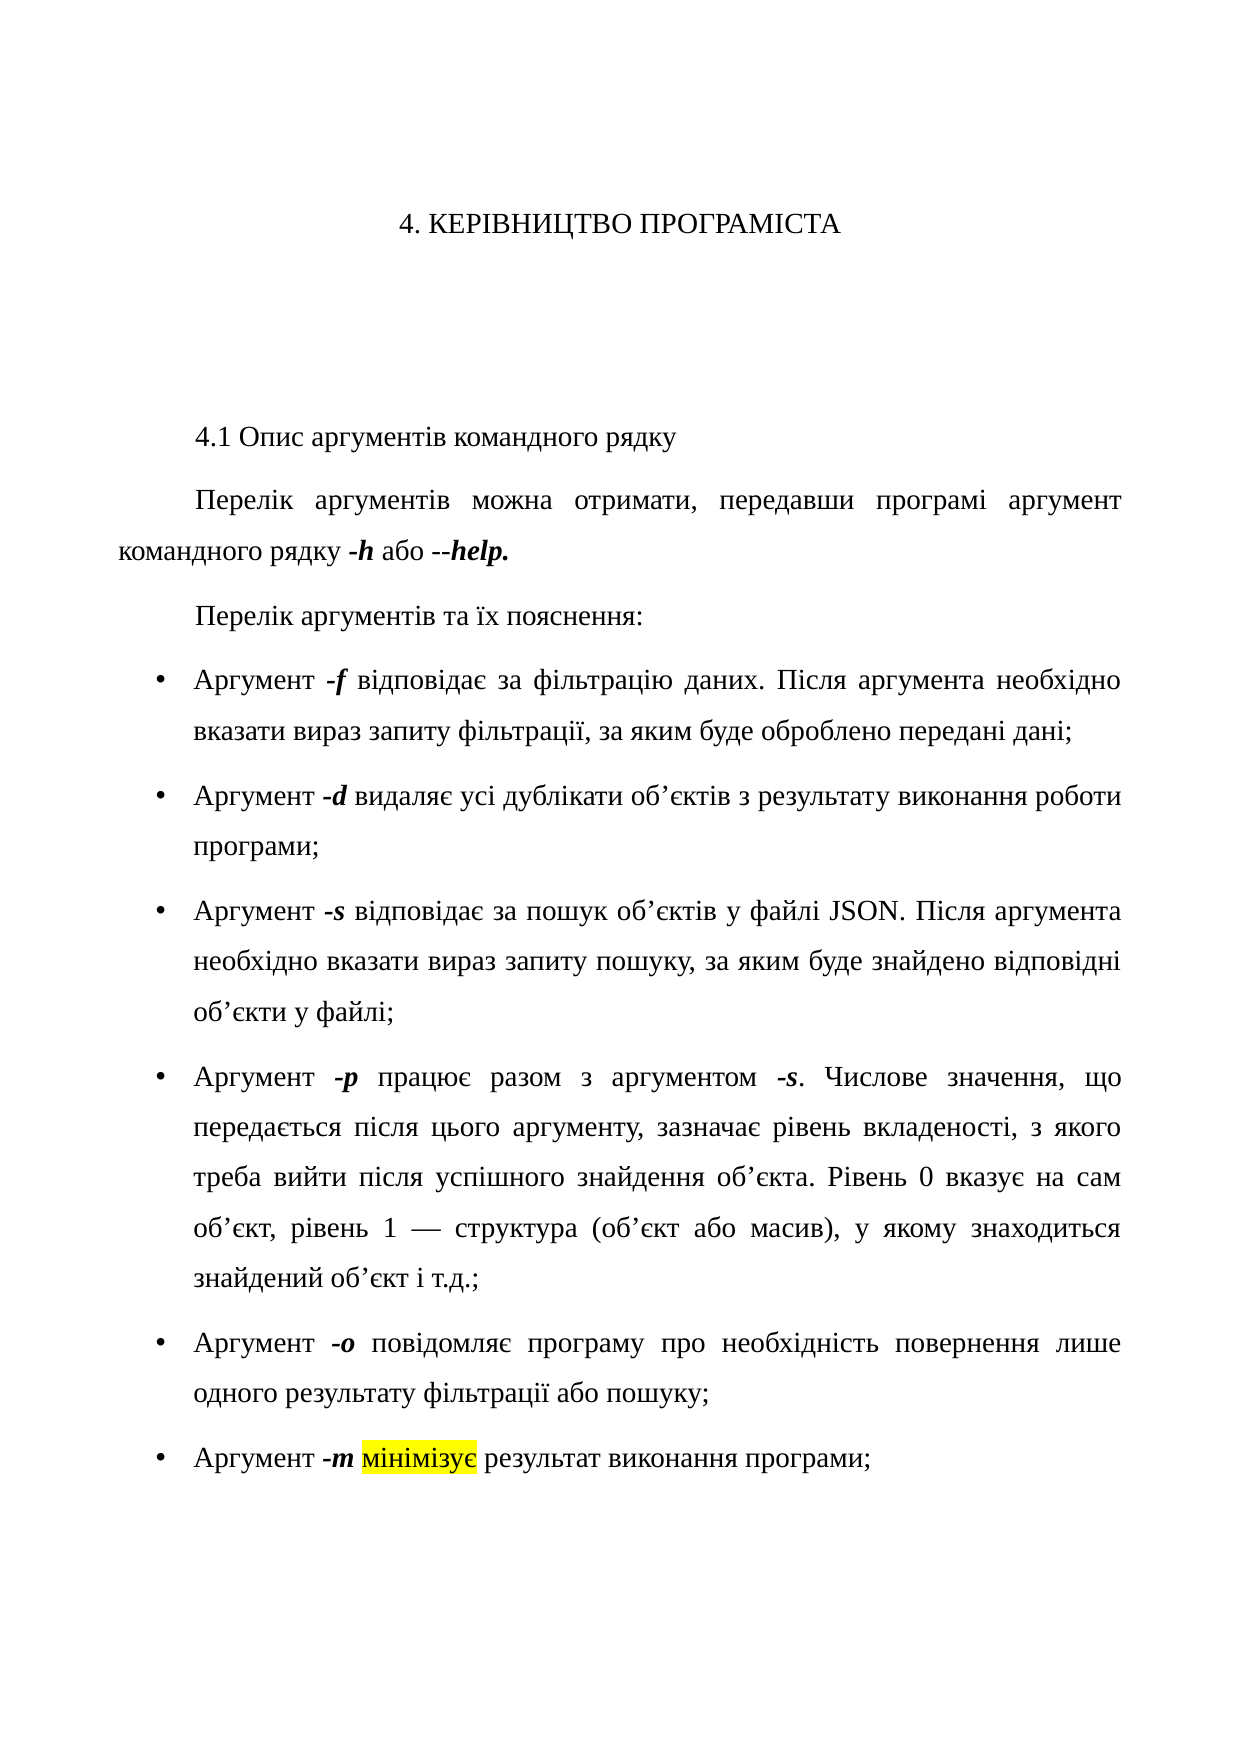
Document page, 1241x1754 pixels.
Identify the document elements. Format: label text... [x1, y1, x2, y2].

text Перелік аргументів можна отримати, передавши програмі аргумент командного рядку -h або --help. [118, 482, 1122, 566]
list Аргумент -f відповідає за фільтрацію даних. Після аргумента необхідно вказати вираз запиту фільтрації, за яким буде оброблено передані дані; [156, 662, 1122, 746]
list Аргумент -p працює разом з аргументом -s. Числове значення, що передається після цього аргументу, зазначає рівень вкладеності, з якого треба вийти після успішного знайдення об’єкта. Рівень 0 вказує на сам об’єкт, рівень 1 — структура (об’єкт або масив), у якому знаходиться знайдений об’єкт і т.д.; [156, 1059, 1122, 1294]
list Аргумент -d видаляє усі дублікати об’єктів з результату виконання роботи програми; [156, 778, 1122, 862]
text Перелік аргументів та їх пояснення: [118, 598, 1122, 631]
list Аргумент -s відповідає за пошук об’єктів у файлі JSON. Після аргумента необхідно вказати вираз запиту пошуку, за яким буде знайдено відповідні об’єкти у файлі; [156, 893, 1122, 1027]
subtitle 4.1 Опис аргументів командного рядку [118, 419, 1122, 453]
subtitle 4. КЕРІВНИЦТВО ПРОГРАМІСТА [118, 206, 1122, 240]
list Аргумент -m мінімізує результат виконання програми; [156, 1440, 1122, 1474]
list Аргумент -o повідомляє програму про необхідність повернення лише одного результату фільтрації або пошуку; [156, 1325, 1122, 1409]
